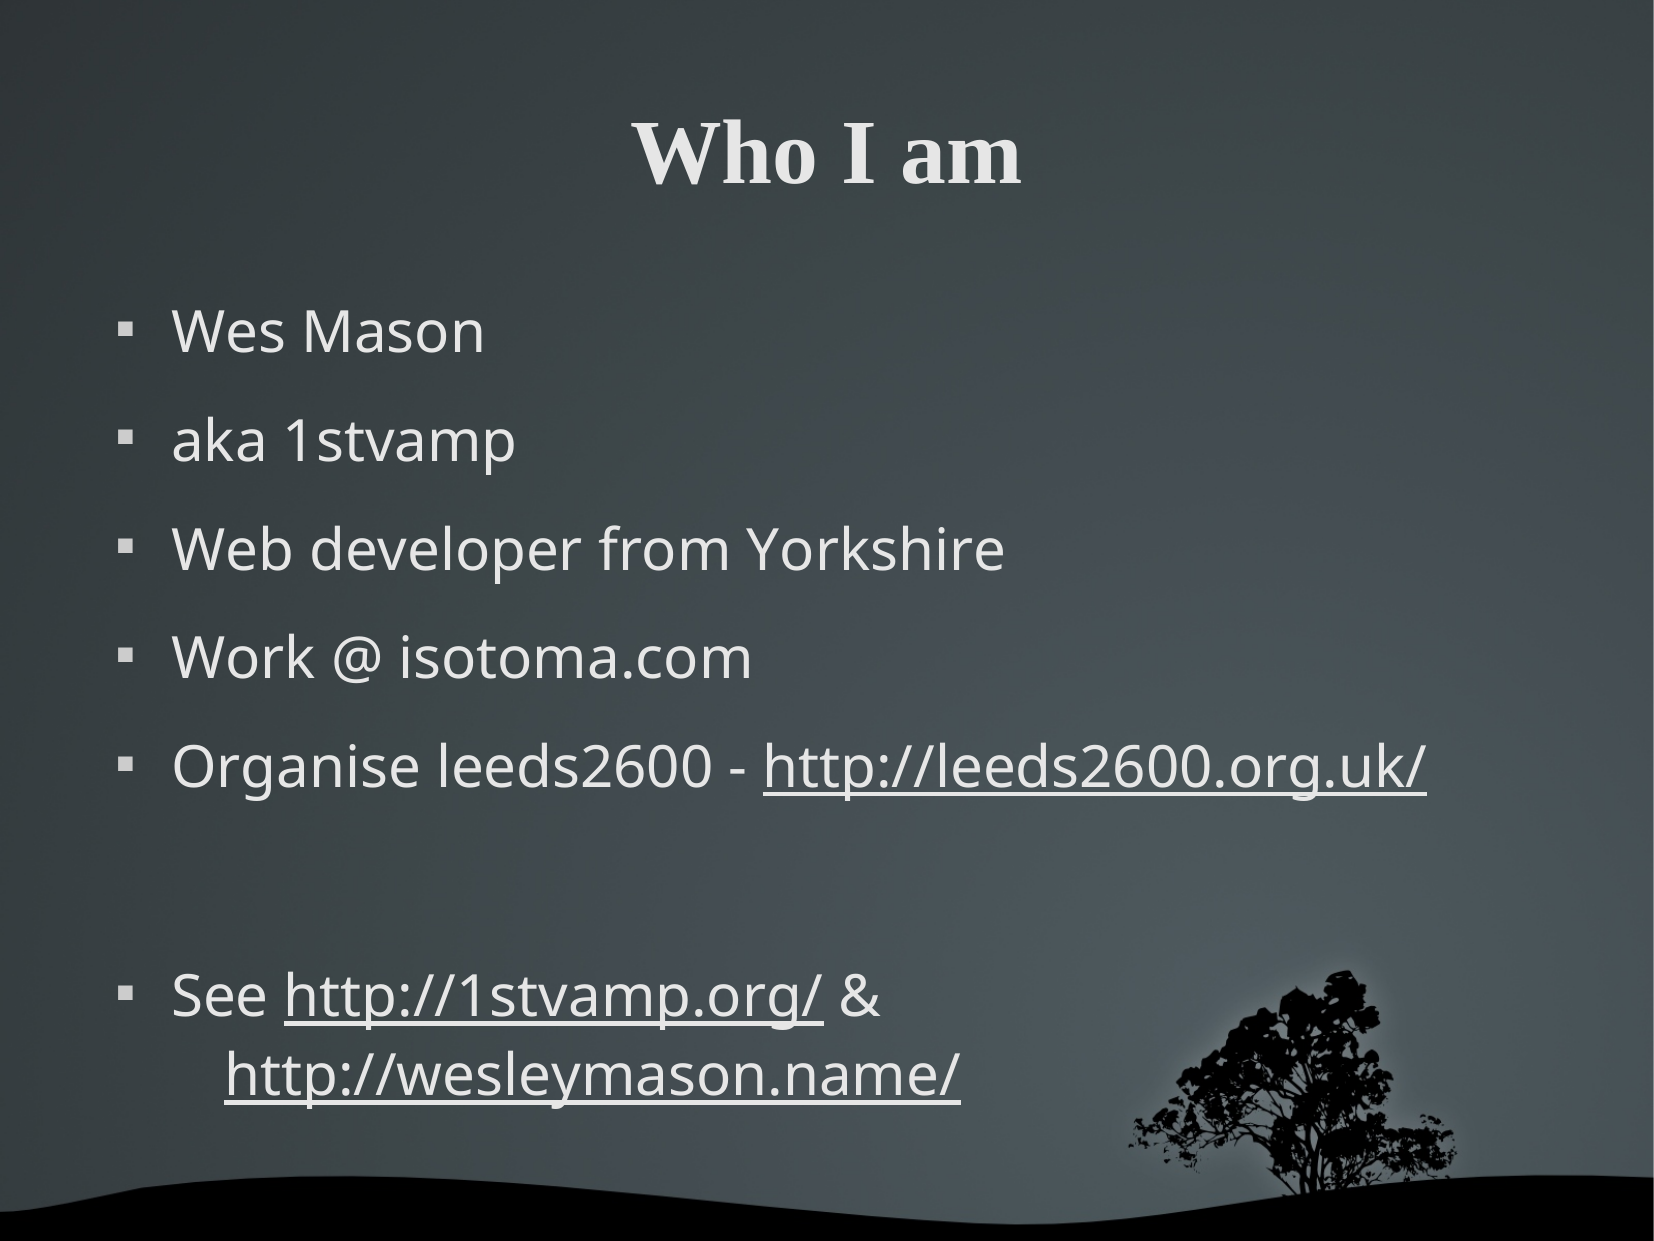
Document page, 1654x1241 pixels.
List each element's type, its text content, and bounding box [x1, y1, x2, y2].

list Wes Mason aka 1stvamp Web developer from Yorkshire Work @ isotoma.com Organise leeds2600 - http://leeds2600.org.uk/ See http://1stvamp.org/ & http://wesleymason.name/ [82, 290, 1571, 1094]
title Who I am [82, 56, 1571, 250]
picture [0, 0, 1654, 1241]
